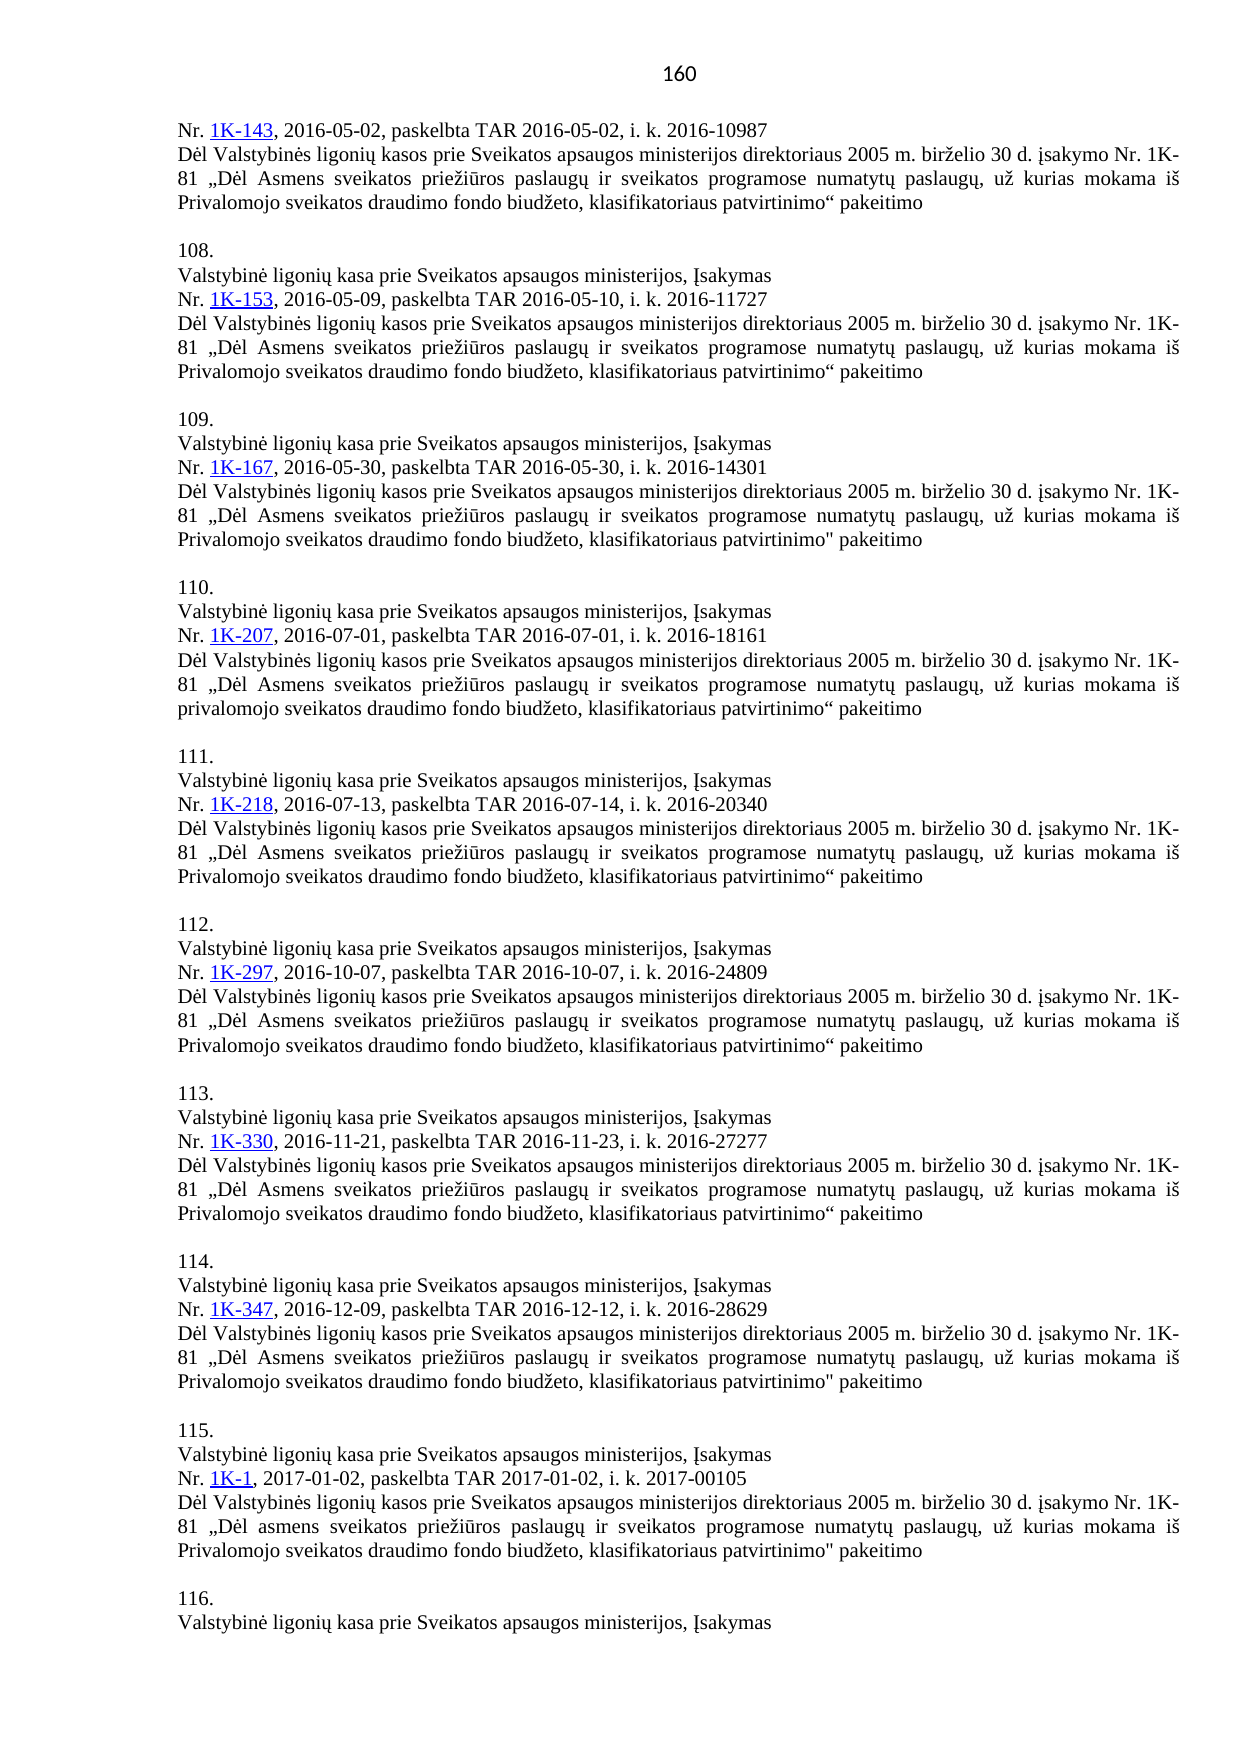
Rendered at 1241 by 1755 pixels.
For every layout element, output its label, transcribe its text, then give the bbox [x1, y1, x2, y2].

text 109. [177, 407, 1181, 431]
text Nr. 1K-1, 2017-01-02, paskelbta TAR 2017-01-02, i. k. 2017-00105 [177, 1466, 1181, 1490]
text Dėl Valstybinės ligonių kasos prie Sveikatos apsaugos ministerijos direktoriaus 2005 m. birželio 30 d. įsakymo Nr. 1K-81 „Dėl Asmens sveikatos priežiūros paslaugų ir sveikatos programose numatytų paslaugų, už kurias mokama iš Privalomojo sveikatos draudimo fondo biudžeto, klasifikatoriaus patvirtinimo“ pakeitimo [177, 311, 1181, 383]
text 112. [177, 912, 1181, 936]
text 116. [177, 1586, 1181, 1610]
text Dėl Valstybinės ligonių kasos prie Sveikatos apsaugos ministerijos direktoriaus 2005 m. birželio 30 d. įsakymo Nr. 1K-81 „Dėl Asmens sveikatos priežiūros paslaugų ir sveikatos programose numatytų paslaugų, už kurias mokama iš Privalomojo sveikatos draudimo fondo biudžeto, klasifikatoriaus patvirtinimo“ pakeitimo [177, 984, 1181, 1057]
text Valstybinė ligonių kasa prie Sveikatos apsaugos ministerijos, Įsakymas [177, 1442, 1181, 1466]
text Valstybinė ligonių kasa prie Sveikatos apsaugos ministerijos, Įsakymas [177, 431, 1181, 455]
text Nr. 1K-347, 2016-12-09, paskelbta TAR 2016-12-12, i. k. 2016-28629 [177, 1297, 1181, 1321]
text Nr. 1K-297, 2016-10-07, paskelbta TAR 2016-10-07, i. k. 2016-24809 [177, 960, 1181, 984]
text Valstybinė ligonių kasa prie Sveikatos apsaugos ministerijos, Įsakymas [177, 1610, 1181, 1634]
text 113. [177, 1081, 1181, 1105]
text 115. [177, 1417, 1181, 1442]
text Valstybinė ligonių kasa prie Sveikatos apsaugos ministerijos, Įsakymas [177, 1273, 1181, 1297]
text Dėl Valstybinės ligonių kasos prie Sveikatos apsaugos ministerijos direktoriaus 2005 m. birželio 30 d. įsakymo Nr. 1K-81 „Dėl Asmens sveikatos priežiūros paslaugų ir sveikatos programose numatytų paslaugų, už kurias mokama iš Privalomojo sveikatos draudimo fondo biudžeto, klasifikatoriaus patvirtinimo" pakeitimo [177, 479, 1181, 551]
text Valstybinė ligonių kasa prie Sveikatos apsaugos ministerijos, Įsakymas [177, 599, 1181, 623]
text Valstybinė ligonių kasa prie Sveikatos apsaugos ministerijos, Įsakymas [177, 1105, 1181, 1129]
text Dėl Valstybinės ligonių kasos prie Sveikatos apsaugos ministerijos direktoriaus 2005 m. birželio 30 d. įsakymo Nr. 1K-81 „Dėl Asmens sveikatos priežiūros paslaugų ir sveikatos programose numatytų paslaugų, už kurias mokama iš Privalomojo sveikatos draudimo fondo biudžeto, klasifikatoriaus patvirtinimo“ pakeitimo [177, 142, 1181, 214]
text Nr. 1K-218, 2016-07-13, paskelbta TAR 2016-07-14, i. k. 2016-20340 [177, 792, 1181, 816]
text Nr. 1K-330, 2016-11-21, paskelbta TAR 2016-11-23, i. k. 2016-27277 [177, 1129, 1181, 1153]
text Nr. 1K-143, 2016-05-02, paskelbta TAR 2016-05-02, i. k. 2016-10987 [177, 118, 1181, 142]
text Nr. 1K-153, 2016-05-09, paskelbta TAR 2016-05-10, i. k. 2016-11727 [177, 287, 1181, 311]
text Valstybinė ligonių kasa prie Sveikatos apsaugos ministerijos, Įsakymas [177, 936, 1181, 960]
text Valstybinė ligonių kasa prie Sveikatos apsaugos ministerijos, Įsakymas [177, 768, 1181, 792]
text 114. [177, 1249, 1181, 1273]
text Dėl Valstybinės ligonių kasos prie Sveikatos apsaugos ministerijos direktoriaus 2005 m. birželio 30 d. įsakymo Nr. 1K-81 „Dėl Asmens sveikatos priežiūros paslaugų ir sveikatos programose numatytų paslaugų, už kurias mokama iš Privalomojo sveikatos draudimo fondo biudžeto, klasifikatoriaus patvirtinimo“ pakeitimo [177, 1153, 1181, 1225]
text 110. [177, 575, 1181, 599]
text Dėl Valstybinės ligonių kasos prie Sveikatos apsaugos ministerijos direktoriaus 2005 m. birželio 30 d. įsakymo Nr. 1K-81 „Dėl Asmens sveikatos priežiūros paslaugų ir sveikatos programose numatytų paslaugų, už kurias mokama iš Privalomojo sveikatos draudimo fondo biudžeto, klasifikatoriaus patvirtinimo“ pakeitimo [177, 816, 1181, 888]
text Nr. 1K-167, 2016-05-30, paskelbta TAR 2016-05-30, i. k. 2016-14301 [177, 455, 1181, 479]
text Dėl Valstybinės ligonių kasos prie Sveikatos apsaugos ministerijos direktoriaus 2005 m. birželio 30 d. įsakymo Nr. 1K-81 „Dėl Asmens sveikatos priežiūros paslaugų ir sveikatos programose numatytų paslaugų, už kurias mokama iš Privalomojo sveikatos draudimo fondo biudžeto, klasifikatoriaus patvirtinimo" pakeitimo [177, 1321, 1181, 1393]
text Valstybinė ligonių kasa prie Sveikatos apsaugos ministerijos, Įsakymas [177, 262, 1181, 287]
text Dėl Valstybinės ligonių kasos prie Sveikatos apsaugos ministerijos direktoriaus 2005 m. birželio 30 d. įsakymo Nr. 1K-81 „Dėl asmens sveikatos priežiūros paslaugų ir sveikatos programose numatytų paslaugų, už kurias mokama iš Privalomojo sveikatos draudimo fondo biudžeto, klasifikatoriaus patvirtinimo" pakeitimo [177, 1490, 1181, 1562]
text 108. [177, 238, 1181, 262]
text Nr. 1K-207, 2016-07-01, paskelbta TAR 2016-07-01, i. k. 2016-18161 [177, 623, 1181, 647]
text 111. [177, 744, 1181, 768]
text Dėl Valstybinės ligonių kasos prie Sveikatos apsaugos ministerijos direktoriaus 2005 m. birželio 30 d. įsakymo Nr. 1K-81 „Dėl Asmens sveikatos priežiūros paslaugų ir sveikatos programose numatytų paslaugų, už kurias mokama iš privalomojo sveikatos draudimo fondo biudžeto, klasifikatoriaus patvirtinimo“ pakeitimo [177, 647, 1181, 720]
